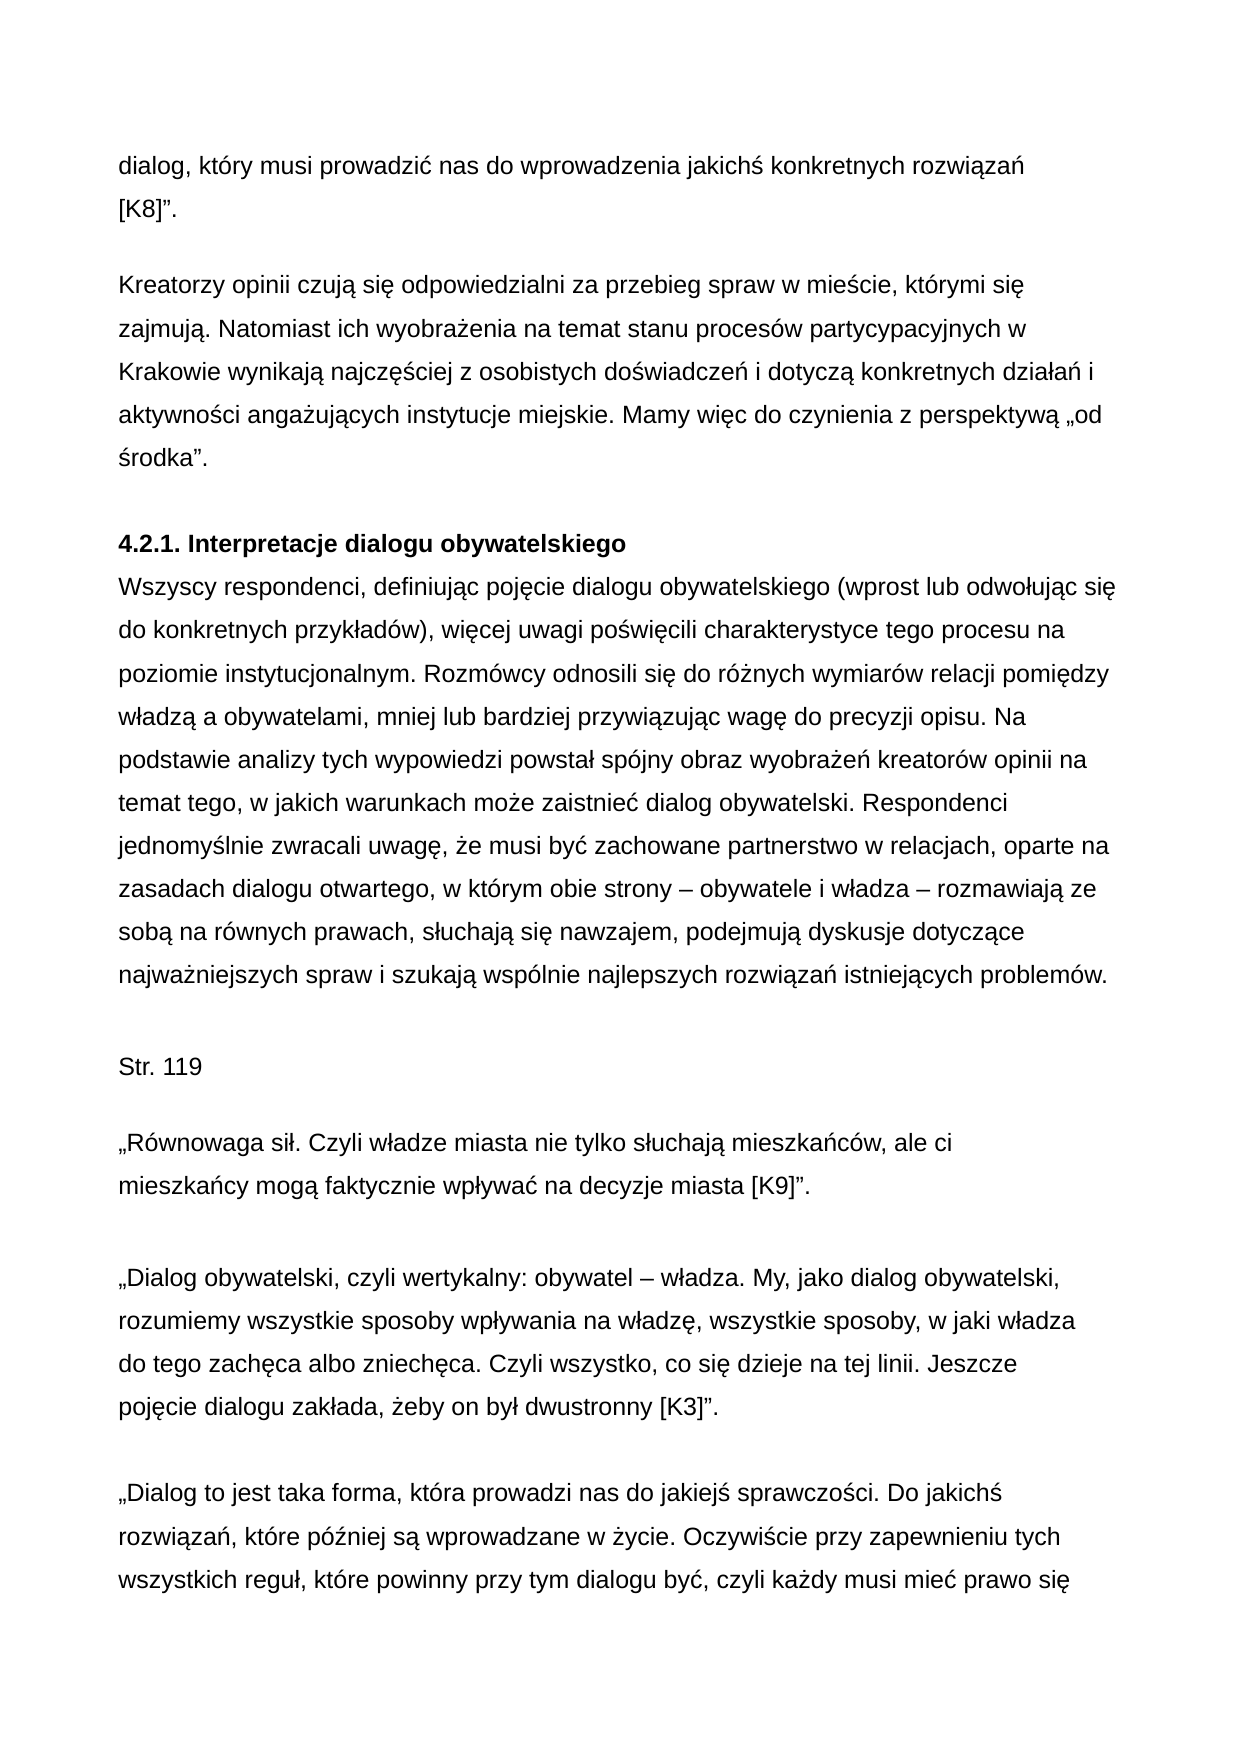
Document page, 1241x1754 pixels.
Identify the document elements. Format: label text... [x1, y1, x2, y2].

text dialog, który musi prowadzić nas do wprowadzenia jakichś konkretnych rozwiązań [K8]”. [118, 118, 1122, 256]
text Str. 119 [118, 1052, 1122, 1081]
text „Dialog obywatelski, czyli wertykalny: obywatel – władza. My, jako dialog obywatelski, rozumiemy wszystkie sposoby wpływania na władzę, wszystkie sposoby, w jaki władza do tego zachęca albo zniechęca. Czyli wszystko, co się dzieje na tej linii. Jeszcze pojęcie dialogu zakłada, żeby on był dwustronny [K3]”. [118, 1230, 1122, 1421]
text „Równowaga sił. Czyli władze miasta nie tylko słuchają mieszkańców, ale ci mieszkańcy mogą faktycznie wpływać na decyzje miasta [K9]”. [118, 1095, 1122, 1200]
subtitle 4.2.1. Interpretacje dialogu obywatelskiego [118, 529, 1122, 558]
text Kreatorzy opinii czują się odpowiedzialni za przebieg spraw w mieście, którymi się zajmują. Natomiast ich wyobrażenia na temat stanu procesów partycypacyjnych w Krakowie wynikają najczęściej z osobistych doświadczeń i dotyczą konkretnych działań i aktywności angażujących instytucje miejskie. Mamy więc do czynienia z perspektywą „od środka”. [118, 270, 1122, 472]
text Wszyscy respondenci, definiując pojęcie dialogu obywatelskiego (wprost lub odwołując się do konkretnych przykładów), więcej uwagi poświęcili charakterystyce tego procesu na poziomie instytucjonalnym. Rozmówcy odnosili się do różnych wymiarów relacji pomiędzy władzą a obywatelami, mniej lub bardziej przywiązując wagę do precyzji opisu. Na podstawie analizy tych wypowiedzi powstał spójny obraz wyobrażeń kreatorów opinii na temat tego, w jakich warunkach może zaistnieć dialog obywatelski. Respondenci jednomyślnie zwracali uwagę, że musi być zachowane partnerstwo w relacjach, oparte na zasadach dialogu otwartego, w którym obie strony – obywatele i władza – rozmawiają ze sobą na równych prawach, słuchają się nawzajem, podejmują dyskusje dotyczące najważniejszych spraw i szukają wspólnie najlepszych rozwiązań istniejących problemów. [118, 572, 1122, 989]
text „Dialog to jest taka forma, która prowadzi nas do jakiejś sprawczości. Do jakichś rozwiązań, które później są wprowadzane w życie. Oczywiście przy zapewnieniu tych wszystkich reguł, które powinny przy tym dialogu być, czyli każdy musi mieć prawo się [118, 1445, 1122, 1626]
